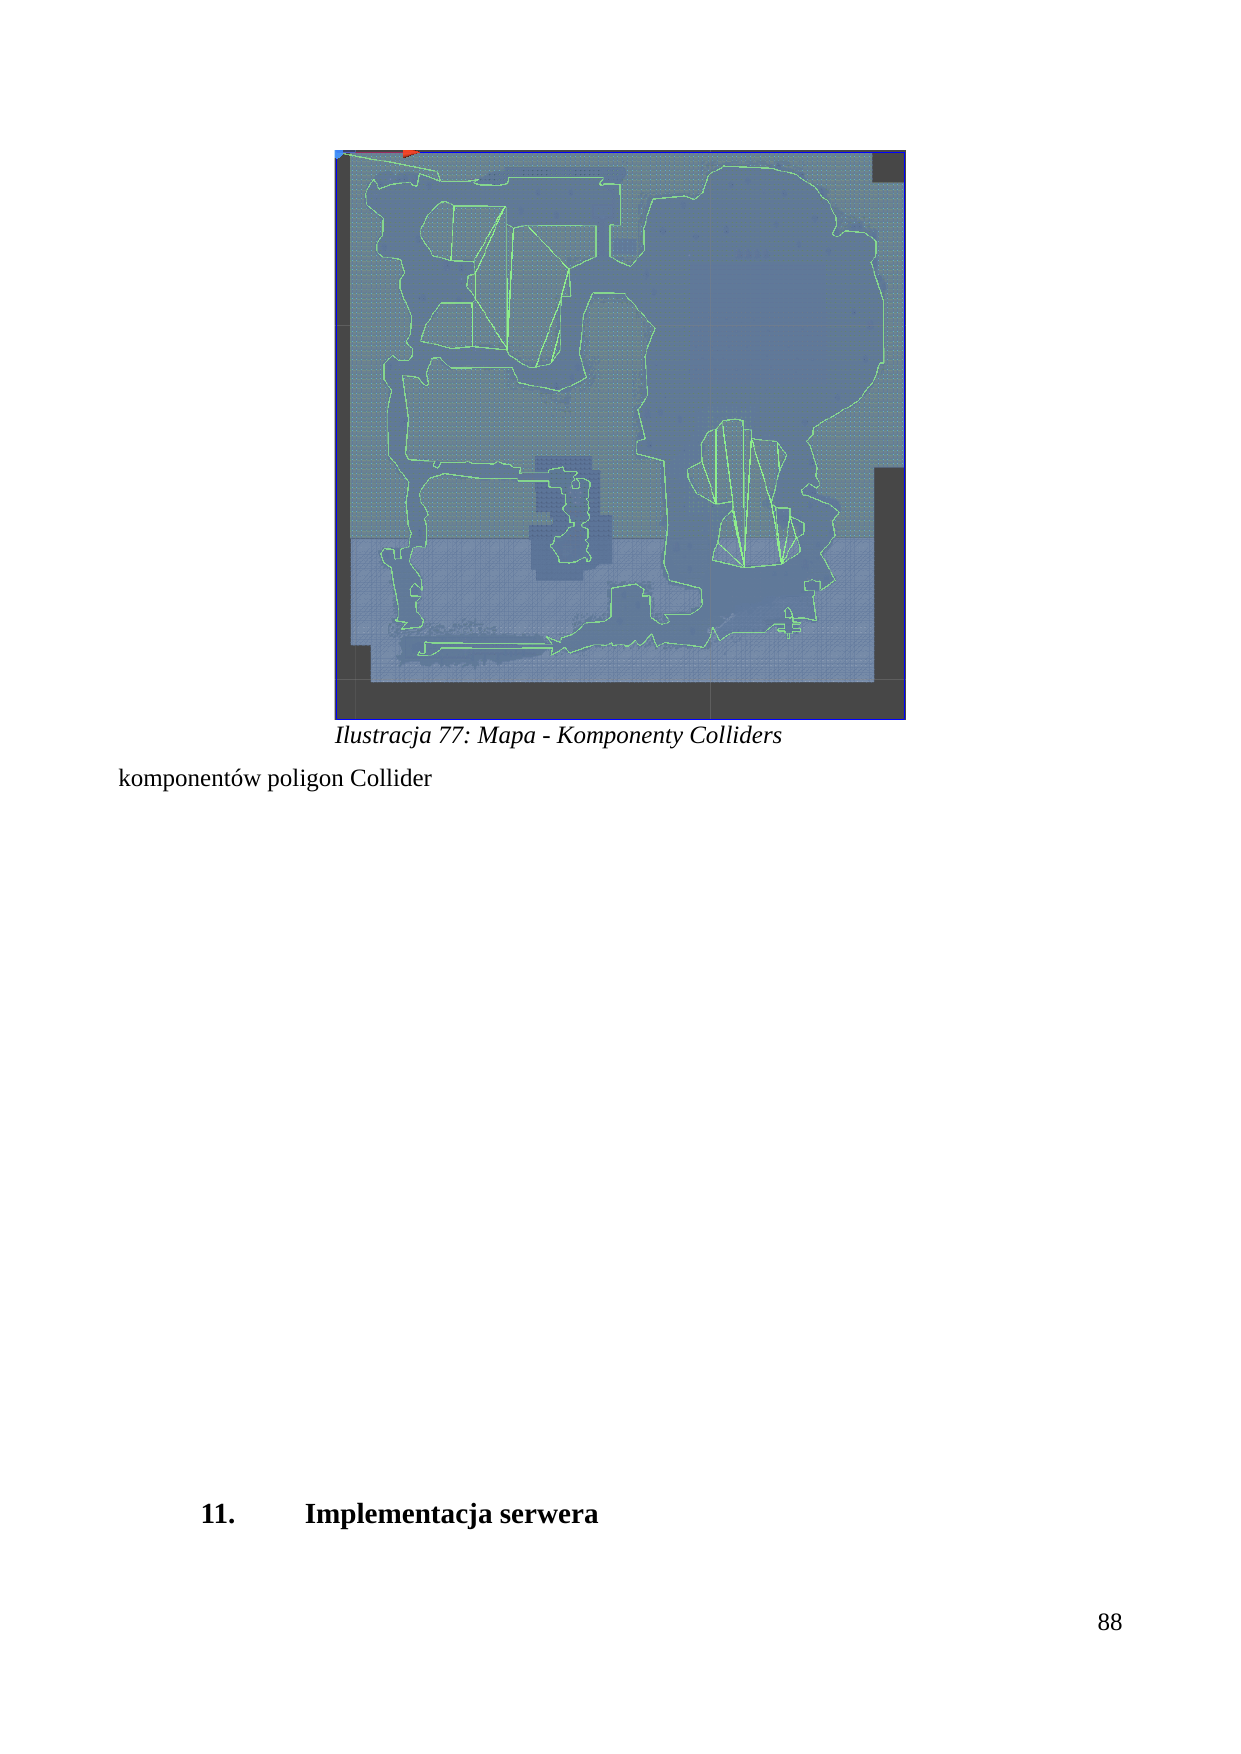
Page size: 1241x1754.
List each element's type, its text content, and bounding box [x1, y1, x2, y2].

picture [334, 150, 906, 720]
text Ilustracja 77: Mapa - Komponenty Colliders [334, 720, 906, 749]
list Implementacja serwera [193, 1496, 1122, 1530]
text komponentów poligon Collider [118, 118, 1122, 792]
